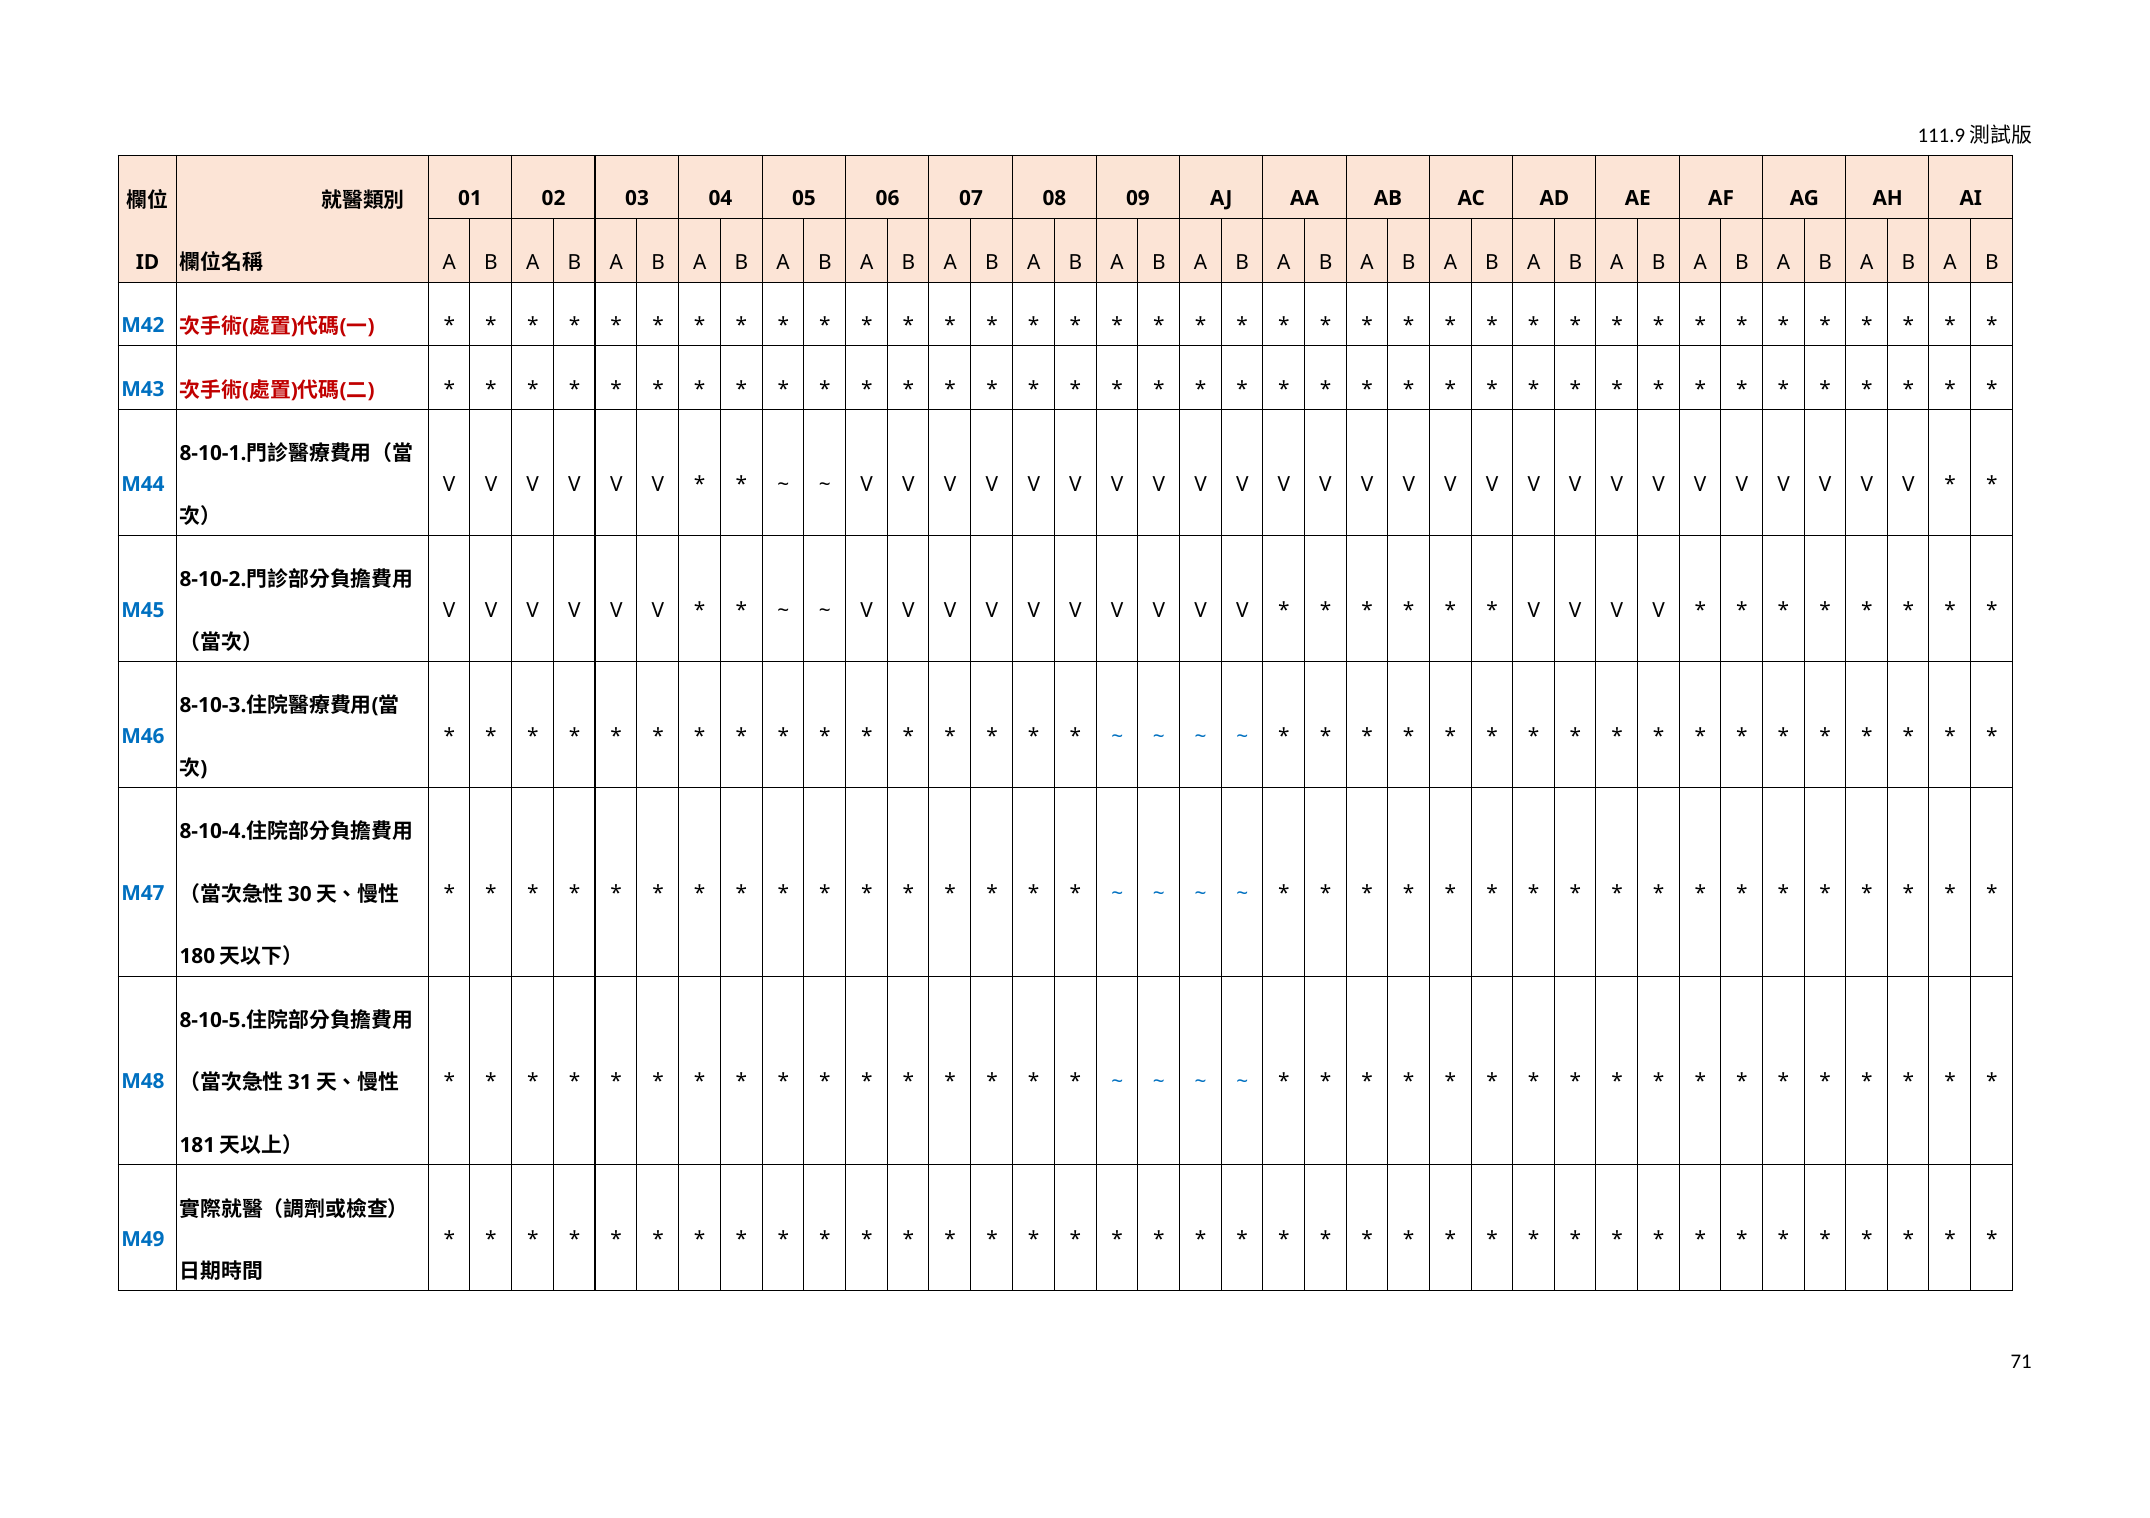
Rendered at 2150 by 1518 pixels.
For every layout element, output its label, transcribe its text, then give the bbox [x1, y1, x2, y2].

table_cell V [1055, 536, 1096, 661]
table_cell V [596, 536, 636, 661]
table_cell * [763, 346, 803, 409]
table_cell * [1805, 283, 1845, 345]
table_cell * [1555, 788, 1595, 976]
table_cell B [1971, 219, 2012, 282]
table_cell ~ [763, 536, 803, 661]
table_cell * [929, 283, 970, 345]
table_cell B [971, 219, 1012, 282]
table_cell * [1222, 283, 1262, 345]
table_cell * [1263, 283, 1304, 345]
table_cell * [1305, 1165, 1346, 1290]
table_cell * [971, 662, 1012, 787]
table_cell * [679, 410, 720, 535]
table_cell * [679, 536, 720, 661]
table_cell * [1846, 788, 1887, 976]
table_cell * [1971, 536, 2012, 661]
table_cell * [1929, 788, 1970, 976]
table_cell * [1971, 346, 2012, 409]
table_cell * [1513, 662, 1554, 787]
table_cell * [1472, 1165, 1512, 1290]
table_cell * [637, 1165, 678, 1290]
table_cell * [1721, 346, 1762, 409]
table_cell ~ [1222, 788, 1262, 976]
table_cell M42 [119, 283, 176, 345]
table_header AD [1513, 156, 1595, 218]
table_cell B [470, 219, 511, 282]
table_cell V [1055, 410, 1096, 535]
table_cell * [1305, 977, 1346, 1164]
table_cell * [1263, 788, 1304, 976]
table_cell B [1055, 219, 1096, 282]
table_cell * [804, 346, 845, 409]
table_cell * [1472, 283, 1512, 345]
table_cell V [512, 536, 553, 661]
table_cell * [846, 977, 887, 1164]
table_cell * [1513, 1165, 1554, 1290]
table_cell * [888, 346, 928, 409]
table_cell * [679, 977, 720, 1164]
table_cell * [429, 346, 469, 409]
table_cell * [1846, 283, 1887, 345]
table_cell * [1472, 977, 1512, 1164]
table_cell * [1680, 536, 1720, 661]
table_cell * [1888, 1165, 1928, 1290]
table_header 01 [429, 156, 511, 218]
table_cell * [1305, 788, 1346, 976]
table_header AC [1430, 156, 1512, 218]
table_cell * [596, 977, 636, 1164]
table_cell * [470, 662, 511, 787]
table_cell V [470, 410, 511, 535]
table_cell * [1513, 346, 1554, 409]
table_cell * [1347, 283, 1387, 345]
table_cell * [1680, 662, 1720, 787]
table_cell * [1888, 977, 1928, 1164]
table_cell * [1263, 662, 1304, 787]
table_cell * [846, 283, 887, 345]
table_header AE [1596, 156, 1679, 218]
table_cell * [1013, 977, 1054, 1164]
table_cell * [1013, 1165, 1054, 1290]
table_cell V [1222, 410, 1262, 535]
table_cell * [1846, 346, 1887, 409]
table_cell * [763, 977, 803, 1164]
table_cell A [679, 219, 720, 282]
table_cell V [929, 410, 970, 535]
table_cell * [1763, 1165, 1804, 1290]
table_cell * [1596, 788, 1637, 976]
table_cell B [1638, 219, 1679, 282]
table_header 09 [1097, 156, 1179, 218]
table_cell * [1971, 977, 2012, 1164]
table_cell * [1805, 977, 1845, 1164]
table_cell * [1347, 662, 1387, 787]
table_cell 8-10-2.門診部分負擔費用（當次） [177, 536, 428, 661]
table_cell * [1888, 662, 1928, 787]
table_cell B [1888, 219, 1928, 282]
table_cell ~ [804, 410, 845, 535]
table_cell * [637, 977, 678, 1164]
table_cell A [846, 219, 887, 282]
table_cell V [1347, 410, 1387, 535]
table_cell V [1805, 410, 1845, 535]
table_cell * [1638, 283, 1679, 345]
table_cell * [470, 1165, 511, 1290]
table_cell A [1680, 219, 1720, 282]
table_cell B [721, 219, 762, 282]
table_cell * [1929, 283, 1970, 345]
table_cell * [1013, 788, 1054, 976]
table_cell * [1721, 1165, 1762, 1290]
table_cell * [1680, 346, 1720, 409]
table_cell M45 [119, 536, 176, 661]
table_cell V [1305, 410, 1346, 535]
table_cell * [1929, 977, 1970, 1164]
table_cell B [804, 219, 845, 282]
table_cell * [1638, 346, 1679, 409]
table_cell * [888, 1165, 928, 1290]
table_cell * [1138, 283, 1179, 345]
table_cell * [679, 346, 720, 409]
table_cell V [429, 410, 469, 535]
table_cell * [929, 977, 970, 1164]
table_cell * [1347, 346, 1387, 409]
table_cell * [1971, 662, 2012, 787]
table_cell A [1929, 219, 1970, 282]
table_cell * [1430, 977, 1471, 1164]
table_header 欄位 ID [119, 156, 176, 282]
table_cell * [1638, 977, 1679, 1164]
table_cell * [554, 283, 594, 345]
table_cell 次手術(處置)代碼(一) [177, 283, 428, 345]
table_cell * [1472, 536, 1512, 661]
table_cell * [596, 346, 636, 409]
table_cell * [1805, 1165, 1845, 1290]
table_cell * [763, 283, 803, 345]
table_cell * [971, 346, 1012, 409]
table_cell * [512, 662, 553, 787]
table_cell * [1763, 788, 1804, 976]
table_cell * [470, 346, 511, 409]
table_cell * [1971, 788, 2012, 976]
table_cell * [1347, 1165, 1387, 1290]
table_cell * [763, 1165, 803, 1290]
table_cell * [1721, 788, 1762, 976]
table_cell * [1846, 536, 1887, 661]
table_cell V [929, 536, 970, 661]
table_cell * [1305, 662, 1346, 787]
table_cell * [637, 346, 678, 409]
table_cell ~ [1222, 662, 1262, 787]
table_cell * [470, 788, 511, 976]
table_cell * [888, 662, 928, 787]
table_cell * [1305, 346, 1346, 409]
table_cell * [1888, 788, 1928, 976]
table_cell * [1097, 1165, 1137, 1290]
table_cell * [929, 662, 970, 787]
table_cell * [1013, 662, 1054, 787]
table_header AB [1347, 156, 1429, 218]
table_cell * [1555, 1165, 1595, 1290]
table_cell * [1846, 662, 1887, 787]
table_cell * [804, 788, 845, 976]
table_cell * [1763, 346, 1804, 409]
table_cell * [1055, 346, 1096, 409]
table_cell * [929, 1165, 970, 1290]
table_cell * [554, 346, 594, 409]
table_cell 8-10-5.住院部分負擔費用（當次急性31天、慢性181天以上） [177, 977, 428, 1164]
table_cell V [1430, 410, 1471, 535]
table_cell * [596, 662, 636, 787]
table_cell V [1097, 410, 1137, 535]
table_cell B [637, 219, 678, 282]
table_cell * [1263, 1165, 1304, 1290]
table_cell A [1347, 219, 1387, 282]
table_cell M49 [119, 1165, 176, 1290]
table_cell * [596, 1165, 636, 1290]
table_cell A [929, 219, 970, 282]
table_cell * [1180, 283, 1221, 345]
table_cell V [1222, 536, 1262, 661]
table_cell B [1805, 219, 1845, 282]
table_cell * [1180, 1165, 1221, 1290]
table_cell V [1513, 410, 1554, 535]
table_cell V [1763, 410, 1804, 535]
table_cell * [1013, 346, 1054, 409]
table_cell * [846, 346, 887, 409]
table_cell * [1388, 346, 1429, 409]
table_cell * [1929, 1165, 1970, 1290]
table_cell * [721, 410, 762, 535]
table_cell V [1513, 536, 1554, 661]
table_cell * [1763, 536, 1804, 661]
table_header 02 [512, 156, 594, 218]
table_cell * [1888, 283, 1928, 345]
table_cell * [1929, 346, 1970, 409]
table_cell * [512, 1165, 553, 1290]
table_cell 實際就醫（調劑或檢查）日期時間 [177, 1165, 428, 1290]
table_cell 8-10-1.門診醫療費用（當次） [177, 410, 428, 535]
table_cell * [1596, 662, 1637, 787]
table_cell V [429, 536, 469, 661]
table_header 05 [763, 156, 845, 218]
table_cell V [1013, 410, 1054, 535]
table_cell A [1596, 219, 1637, 282]
table_cell ~ [1138, 977, 1179, 1164]
table_cell * [1388, 662, 1429, 787]
table_cell * [929, 788, 970, 976]
table_cell * [512, 977, 553, 1164]
table_cell V [1888, 410, 1928, 535]
table_cell A [512, 219, 553, 282]
table_cell * [1680, 977, 1720, 1164]
table_cell * [1971, 410, 2012, 535]
table_cell * [1929, 536, 1970, 661]
table_cell * [596, 283, 636, 345]
table_header AG [1763, 156, 1845, 218]
table_cell * [1638, 1165, 1679, 1290]
table_cell * [679, 662, 720, 787]
table_cell * [1763, 283, 1804, 345]
table_header AJ [1180, 156, 1262, 218]
table_cell * [1347, 536, 1387, 661]
table_cell * [929, 346, 970, 409]
table_cell ~ [1097, 977, 1137, 1164]
table_header 08 [1013, 156, 1096, 218]
table_cell * [1055, 1165, 1096, 1290]
table_cell * [1680, 283, 1720, 345]
table_header 07 [929, 156, 1012, 218]
table_cell * [1596, 977, 1637, 1164]
table_cell * [971, 788, 1012, 976]
table_header AA [1263, 156, 1346, 218]
table_cell B [888, 219, 928, 282]
table_cell * [763, 662, 803, 787]
table_cell ~ [804, 536, 845, 661]
table_cell * [1388, 788, 1429, 976]
table_cell M46 [119, 662, 176, 787]
table_cell * [1763, 662, 1804, 787]
table_cell ~ [1097, 662, 1137, 787]
table_cell * [1555, 977, 1595, 1164]
table_cell * [721, 662, 762, 787]
table_cell V [846, 536, 887, 661]
table_cell * [1805, 536, 1845, 661]
table_cell A [596, 219, 636, 282]
table_cell * [1555, 662, 1595, 787]
table_cell * [1721, 662, 1762, 787]
table_cell * [637, 283, 678, 345]
table_cell * [1138, 1165, 1179, 1290]
table_cell A [763, 219, 803, 282]
table_cell A [1763, 219, 1804, 282]
table_cell * [1222, 346, 1262, 409]
table_cell B [1472, 219, 1512, 282]
table_cell M44 [119, 410, 176, 535]
table_cell * [1805, 788, 1845, 976]
table_cell * [804, 283, 845, 345]
table_cell * [1472, 662, 1512, 787]
table_cell * [1638, 788, 1679, 976]
table_cell * [846, 788, 887, 976]
table_cell V [1097, 536, 1137, 661]
table_header 03 [596, 156, 678, 218]
table_header 04 [679, 156, 762, 218]
table_cell ~ [1222, 977, 1262, 1164]
table_cell * [429, 662, 469, 787]
table_cell A [1846, 219, 1887, 282]
table_cell V [1555, 410, 1595, 535]
table_cell * [679, 1165, 720, 1290]
table_cell V [470, 536, 511, 661]
table_cell * [1055, 977, 1096, 1164]
table_cell V [1638, 536, 1679, 661]
table_cell V [888, 536, 928, 661]
table_cell A [1430, 219, 1471, 282]
table_cell ~ [1180, 788, 1221, 976]
table_cell * [1347, 977, 1387, 1164]
table_cell A [1013, 219, 1054, 282]
table_cell * [1055, 662, 1096, 787]
table_cell * [1513, 788, 1554, 976]
table_cell V [554, 410, 594, 535]
table_cell V [1638, 410, 1679, 535]
table_cell * [1388, 977, 1429, 1164]
table_header AI [1929, 156, 2012, 218]
table_cell * [721, 346, 762, 409]
table_cell V [1180, 536, 1221, 661]
table_cell * [1721, 283, 1762, 345]
table_cell * [1680, 1165, 1720, 1290]
table_cell * [1347, 788, 1387, 976]
table_cell V [1388, 410, 1429, 535]
table_cell V [637, 410, 678, 535]
table_cell V [1596, 410, 1637, 535]
table_cell * [1097, 346, 1137, 409]
table_cell * [763, 788, 803, 976]
table_cell * [888, 977, 928, 1164]
table_cell * [1846, 977, 1887, 1164]
table_cell V [1721, 410, 1762, 535]
table_cell * [804, 1165, 845, 1290]
table_cell V [637, 536, 678, 661]
table_cell * [1055, 283, 1096, 345]
table_cell B [1721, 219, 1762, 282]
table_header AH [1846, 156, 1928, 218]
table_cell * [1263, 346, 1304, 409]
table_cell V [1846, 410, 1887, 535]
table_cell * [1555, 283, 1595, 345]
table_cell * [1929, 662, 1970, 787]
table_cell B [1138, 219, 1179, 282]
table_cell * [637, 662, 678, 787]
table_cell * [971, 1165, 1012, 1290]
table_cell B [1222, 219, 1262, 282]
table_cell * [721, 536, 762, 661]
table_cell A [429, 219, 469, 282]
table_cell B [1305, 219, 1346, 282]
table_header 就醫類別 欄位名稱 [177, 156, 428, 282]
table_cell V [1263, 410, 1304, 535]
table_cell * [1055, 788, 1096, 976]
table_cell * [1971, 1165, 2012, 1290]
table_cell * [1555, 346, 1595, 409]
table_cell * [679, 788, 720, 976]
table_cell 8-10-4.住院部分負擔費用（當次急性30天、慢性180天以下） [177, 788, 428, 976]
table_cell * [554, 788, 594, 976]
table_cell M43 [119, 346, 176, 409]
table_cell * [1138, 346, 1179, 409]
table_cell * [429, 283, 469, 345]
table_cell * [1097, 283, 1137, 345]
table_cell * [1846, 1165, 1887, 1290]
table_cell ~ [1138, 662, 1179, 787]
table_cell * [470, 283, 511, 345]
table_cell * [429, 977, 469, 1164]
table_cell * [1888, 536, 1928, 661]
table_cell A [1180, 219, 1221, 282]
table_cell ~ [763, 410, 803, 535]
table_cell * [1430, 346, 1471, 409]
table_header 06 [846, 156, 928, 218]
table_cell 次手術(處置)代碼(二) [177, 346, 428, 409]
table_cell * [721, 283, 762, 345]
table_cell * [1388, 283, 1429, 345]
table_cell * [637, 788, 678, 976]
table_cell V [1596, 536, 1637, 661]
table_cell V [596, 410, 636, 535]
table_cell V [1680, 410, 1720, 535]
table_cell * [512, 788, 553, 976]
table_cell * [1472, 346, 1512, 409]
table_cell V [1555, 536, 1595, 661]
table_cell A [1097, 219, 1137, 282]
table_cell * [804, 662, 845, 787]
table_cell * [1430, 1165, 1471, 1290]
table_cell * [971, 977, 1012, 1164]
table_cell V [554, 536, 594, 661]
table_cell M48 [119, 977, 176, 1164]
table_cell * [429, 788, 469, 976]
table_cell * [1763, 977, 1804, 1164]
table_cell * [596, 788, 636, 976]
table_cell * [1305, 283, 1346, 345]
table_cell * [512, 283, 553, 345]
table_cell * [804, 977, 845, 1164]
table_cell * [846, 662, 887, 787]
table_cell V [1138, 536, 1179, 661]
table_cell V [1472, 410, 1512, 535]
table_cell * [679, 283, 720, 345]
table_cell ~ [1180, 977, 1221, 1164]
table_cell * [721, 977, 762, 1164]
table_cell A [1263, 219, 1304, 282]
table_cell * [1430, 788, 1471, 976]
table_cell * [554, 662, 594, 787]
table_cell V [888, 410, 928, 535]
table_cell B [1555, 219, 1595, 282]
table_cell * [1596, 1165, 1637, 1290]
table_cell * [721, 788, 762, 976]
table_cell * [1430, 662, 1471, 787]
table_cell A [1513, 219, 1554, 282]
table_cell * [1805, 662, 1845, 787]
table_cell * [1721, 977, 1762, 1164]
table_cell * [888, 788, 928, 976]
table_cell V [512, 410, 553, 535]
table_cell * [1805, 346, 1845, 409]
table_cell * [1263, 977, 1304, 1164]
table_cell * [1430, 283, 1471, 345]
table_cell V [1138, 410, 1179, 535]
table_cell * [1929, 410, 1970, 535]
table_cell * [1430, 536, 1471, 661]
table_cell * [846, 1165, 887, 1290]
table_cell * [1305, 536, 1346, 661]
table_cell * [1472, 788, 1512, 976]
table_cell * [1388, 1165, 1429, 1290]
table_cell * [721, 1165, 762, 1290]
table_cell * [470, 977, 511, 1164]
table_cell * [1180, 346, 1221, 409]
table_cell ~ [1138, 788, 1179, 976]
table_cell * [1721, 536, 1762, 661]
table_cell * [1222, 1165, 1262, 1290]
table_cell * [554, 977, 594, 1164]
table_cell ~ [1180, 662, 1221, 787]
table_cell * [1888, 346, 1928, 409]
table_cell * [1513, 283, 1554, 345]
table_cell * [1013, 283, 1054, 345]
table_cell * [554, 1165, 594, 1290]
table_cell * [1513, 977, 1554, 1164]
table_cell * [1638, 662, 1679, 787]
table_cell M47 [119, 788, 176, 976]
table_cell * [512, 346, 553, 409]
table_cell * [1263, 536, 1304, 661]
table_cell V [1013, 536, 1054, 661]
table_cell * [1596, 283, 1637, 345]
table_cell V [971, 410, 1012, 535]
table_cell ~ [1097, 788, 1137, 976]
table_cell B [1388, 219, 1429, 282]
table_cell * [429, 1165, 469, 1290]
table_cell V [1180, 410, 1221, 535]
table_cell * [1388, 536, 1429, 661]
table_header AF [1680, 156, 1762, 218]
table_cell * [1680, 788, 1720, 976]
table_cell * [1596, 346, 1637, 409]
table_cell V [971, 536, 1012, 661]
table_cell * [888, 283, 928, 345]
table_cell V [846, 410, 887, 535]
table_cell * [971, 283, 1012, 345]
table_cell 8-10-3.住院醫療費用(當次) [177, 662, 428, 787]
table_cell * [1971, 283, 2012, 345]
table_cell B [554, 219, 594, 282]
